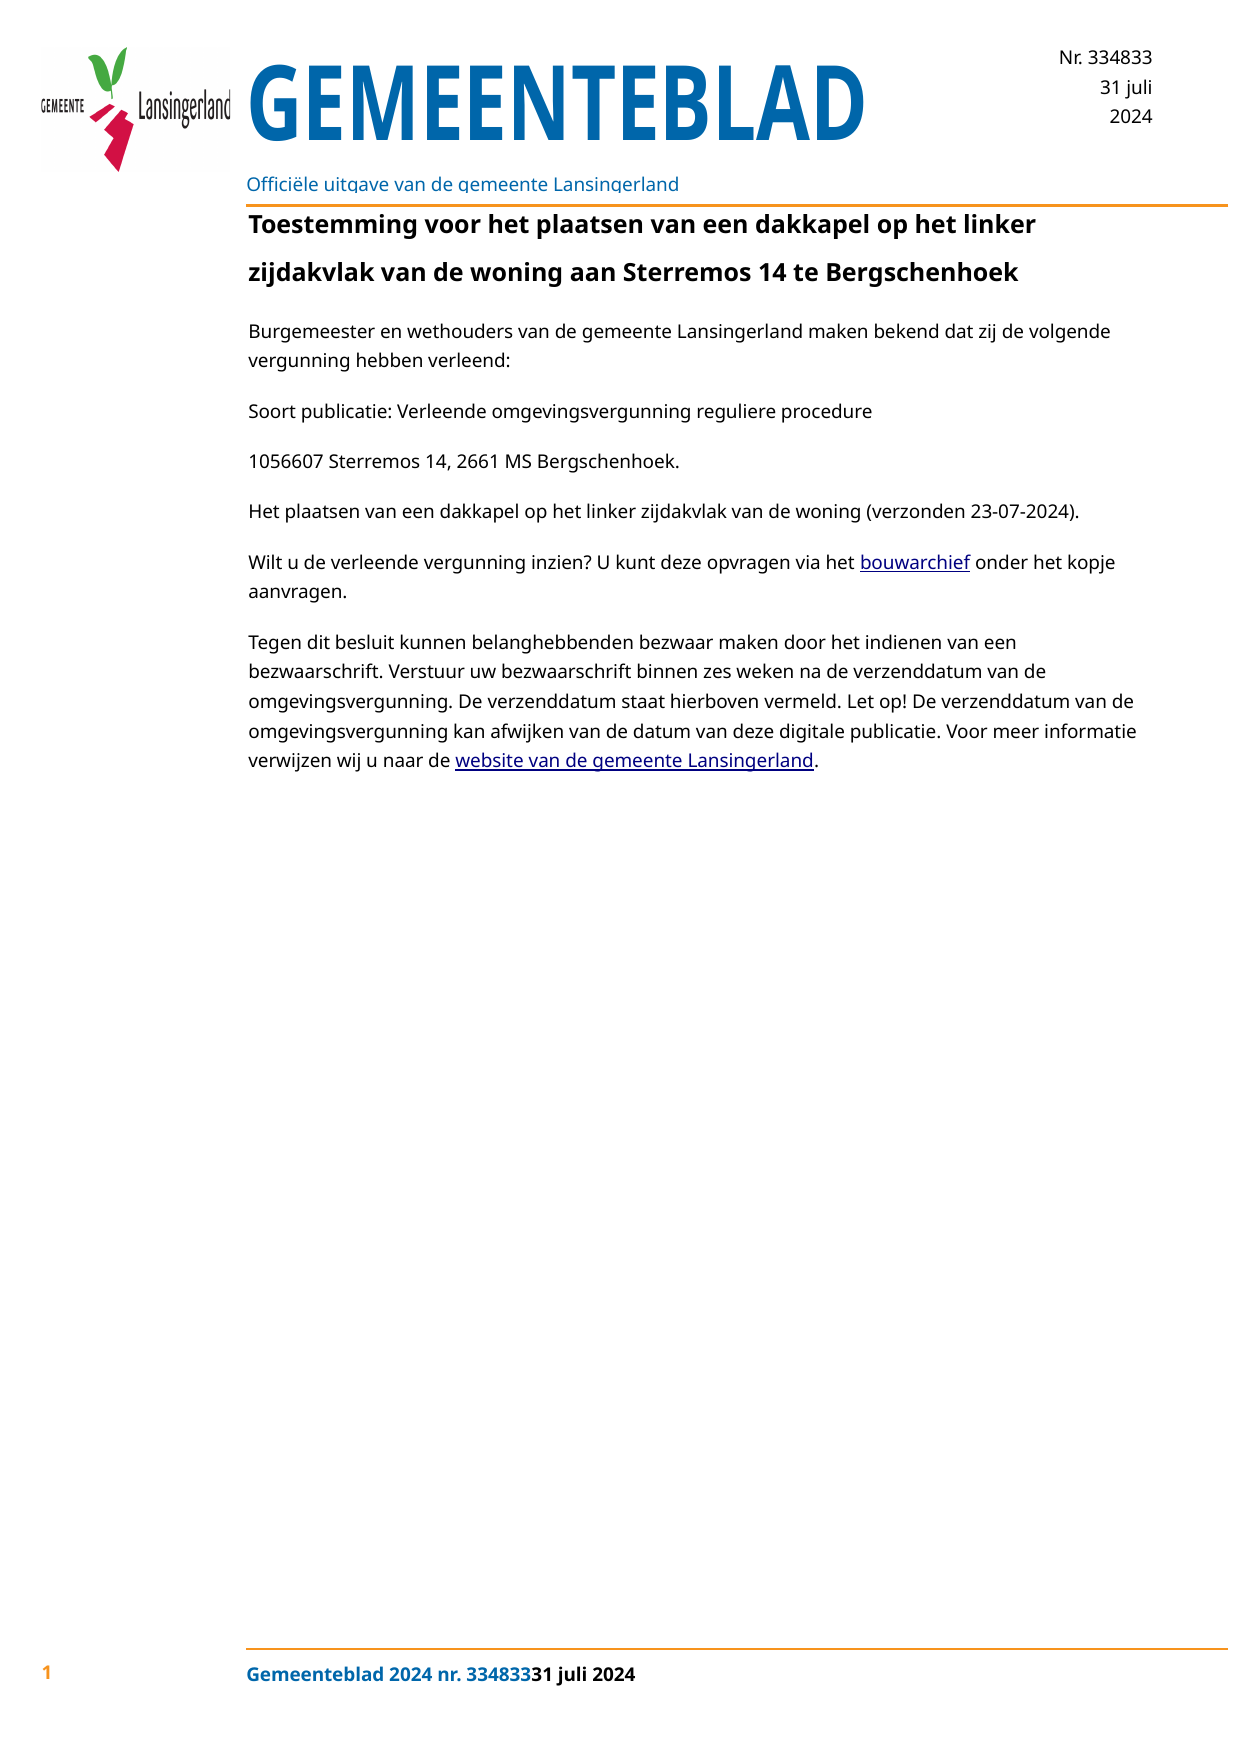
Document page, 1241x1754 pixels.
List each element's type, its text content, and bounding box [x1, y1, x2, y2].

text Burgemeester en wethouders van de gemeente Lansingerland maken bekend dat zij de volgende vergunning hebben verleend: [248, 318, 1152, 373]
text Het plaatsen van een dakkapel op het linker zijdakvlak van de woning (verzonden 23-07-2024). [248, 499, 1152, 524]
text Soort publicatie: Verleende omgevingsvergunning reguliere procedure [248, 398, 1152, 424]
text Toestemming voor het plaatsen van een dakkapel op het linker zijdakvlak van de woning aan Sterremos 14 te Bergschenhoek [248, 207, 1152, 288]
text 1056607 Sterremos 14, 2661 MS Bergschenhoek. [248, 448, 1152, 474]
text Tegen dit besluit kunnen belanghebbenden bezwaar maken door het indienen van een bezwaarschrift. Verstuur uw bezwaarschrift binnen zes weken na de verzenddatum van de omgevingsvergunning. De verzenddatum staat hierboven vermeld. Let op! De verzenddatum van de omgevingsvergunning kan afwijken van de datum van deze digitale publicatie. Voor meer informatie verwijzen wij u naar de website van de gemeente Lansingerland. [248, 629, 1152, 773]
picture [41, 47, 231, 172]
text Wilt u de verleende vergunning inzien? U kunt deze opvragen via het bouwarchief onder het kopje aanvragen. [248, 549, 1152, 604]
